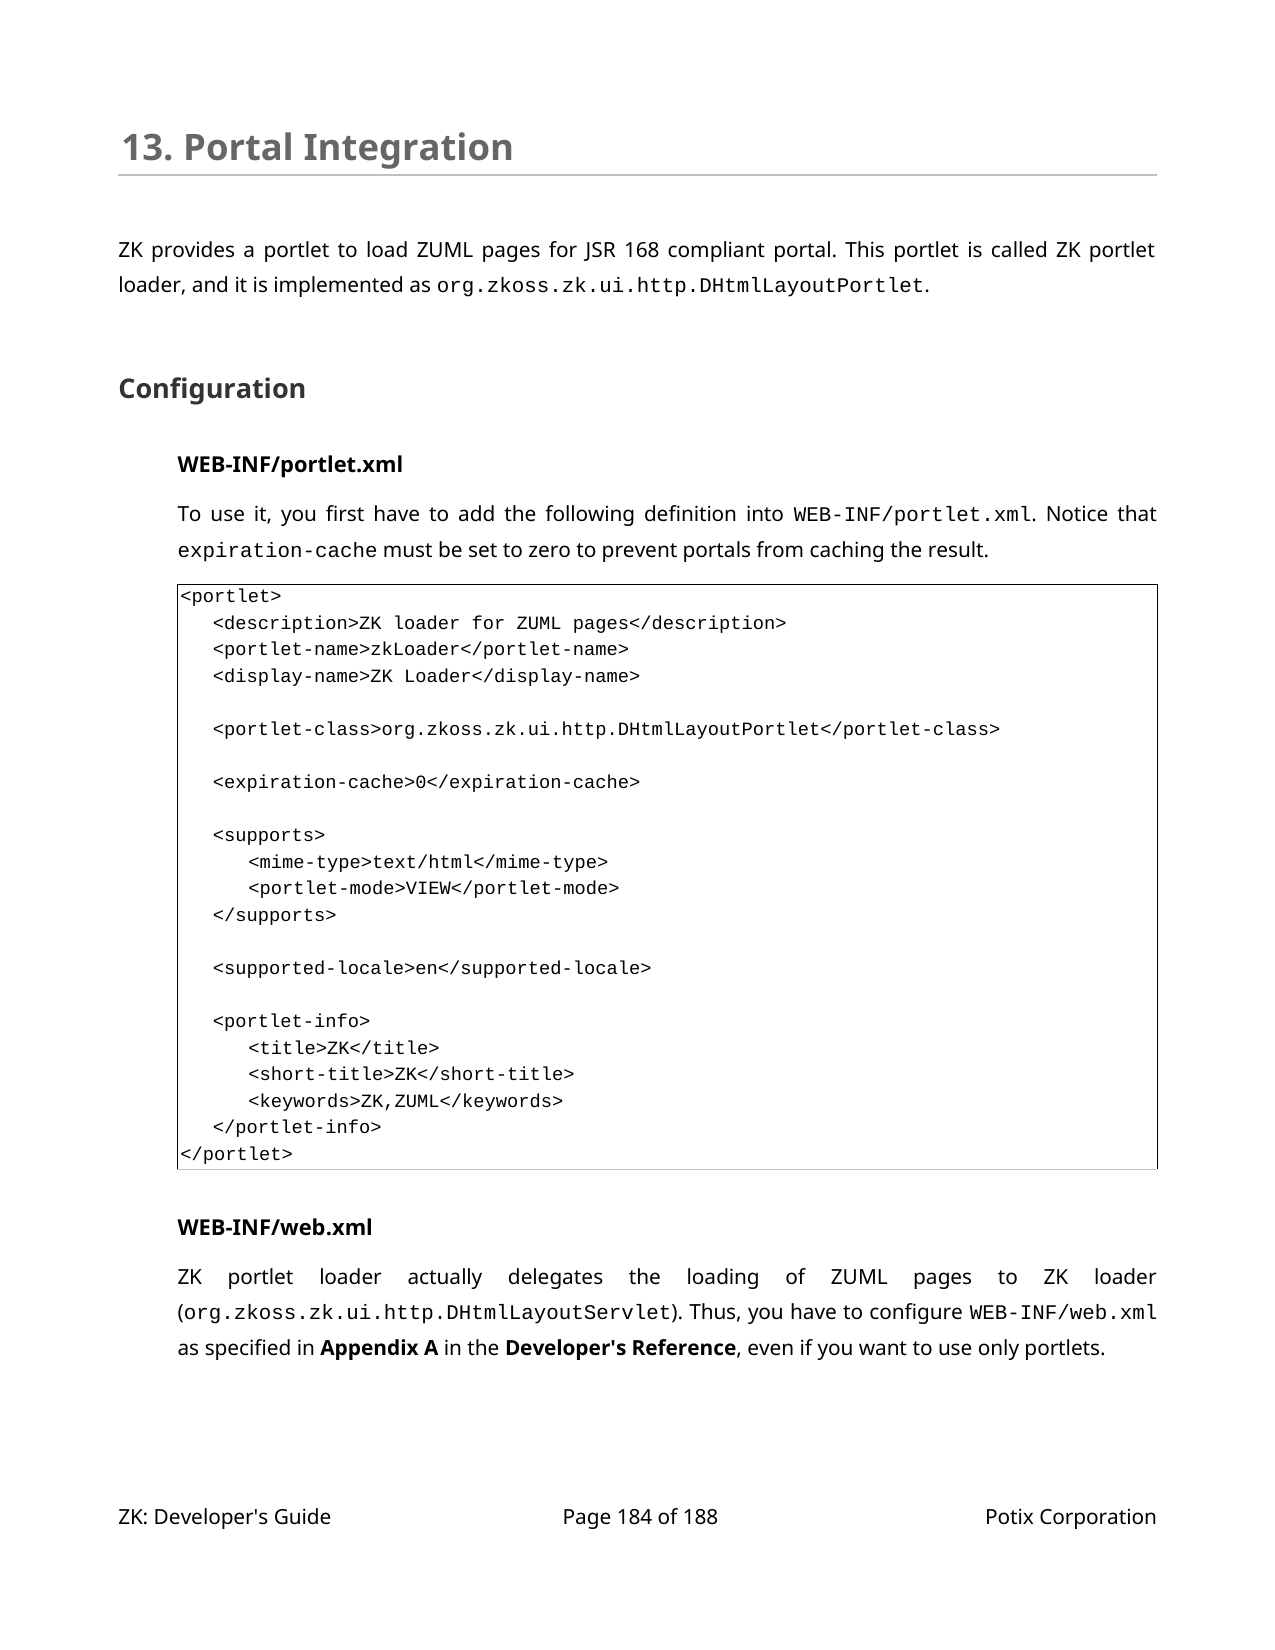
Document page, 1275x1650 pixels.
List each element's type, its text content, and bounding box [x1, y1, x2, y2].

text To use it, you first have to add the following definition into WEB-INF/portlet.xml. Notice that expiration-cache must be set to zero to prevent portals from caching the result. [177, 499, 1157, 563]
text ZK provides a portlet to load ZUML pages for JSR 168 compliant portal. This portlet is called ZK portlet loader, and it is implemented as org.zkoss.zk.ui.http.DHtmlLayoutPortlet. [118, 235, 1157, 299]
text <portlet> <description>ZK loader for ZUML pages</description> <portlet-name>zkLoader</portlet-name> <display-name>ZK Loader</display-name> <portlet-class>org.zkoss.zk.ui.http.DHtmlLayoutPortlet</portlet-class> <expiration-cache>0</expiration-cache> <supports> <mime-type>text/html</mime-type> <portlet-mode>VIEW</portlet-mode> </supports> <supported-locale>en</supported-locale> <portlet-info> <title>ZK</title> <short-title>ZK</short-title> <keywords>ZK,ZUML</keywords> </portlet-info> </portlet> [178, 585, 1157, 1169]
subtitle Configuration [118, 369, 1157, 406]
subtitle WEB-INF/web.xml [177, 1212, 1157, 1242]
subtitle WEB-INF/portlet.xml [177, 449, 1157, 479]
text ZK portlet loader actually delegates the loading of ZUML pages to ZK loader (org.zkoss.zk.ui.http.DHtmlLayoutServlet). Thus, you have to configure WEB-INF/web.xml as specified in Appendix A in the Developer's Reference, even if you want to use only portlets. [177, 1262, 1157, 1361]
subtitle 13. Portal Integration [118, 118, 1157, 174]
